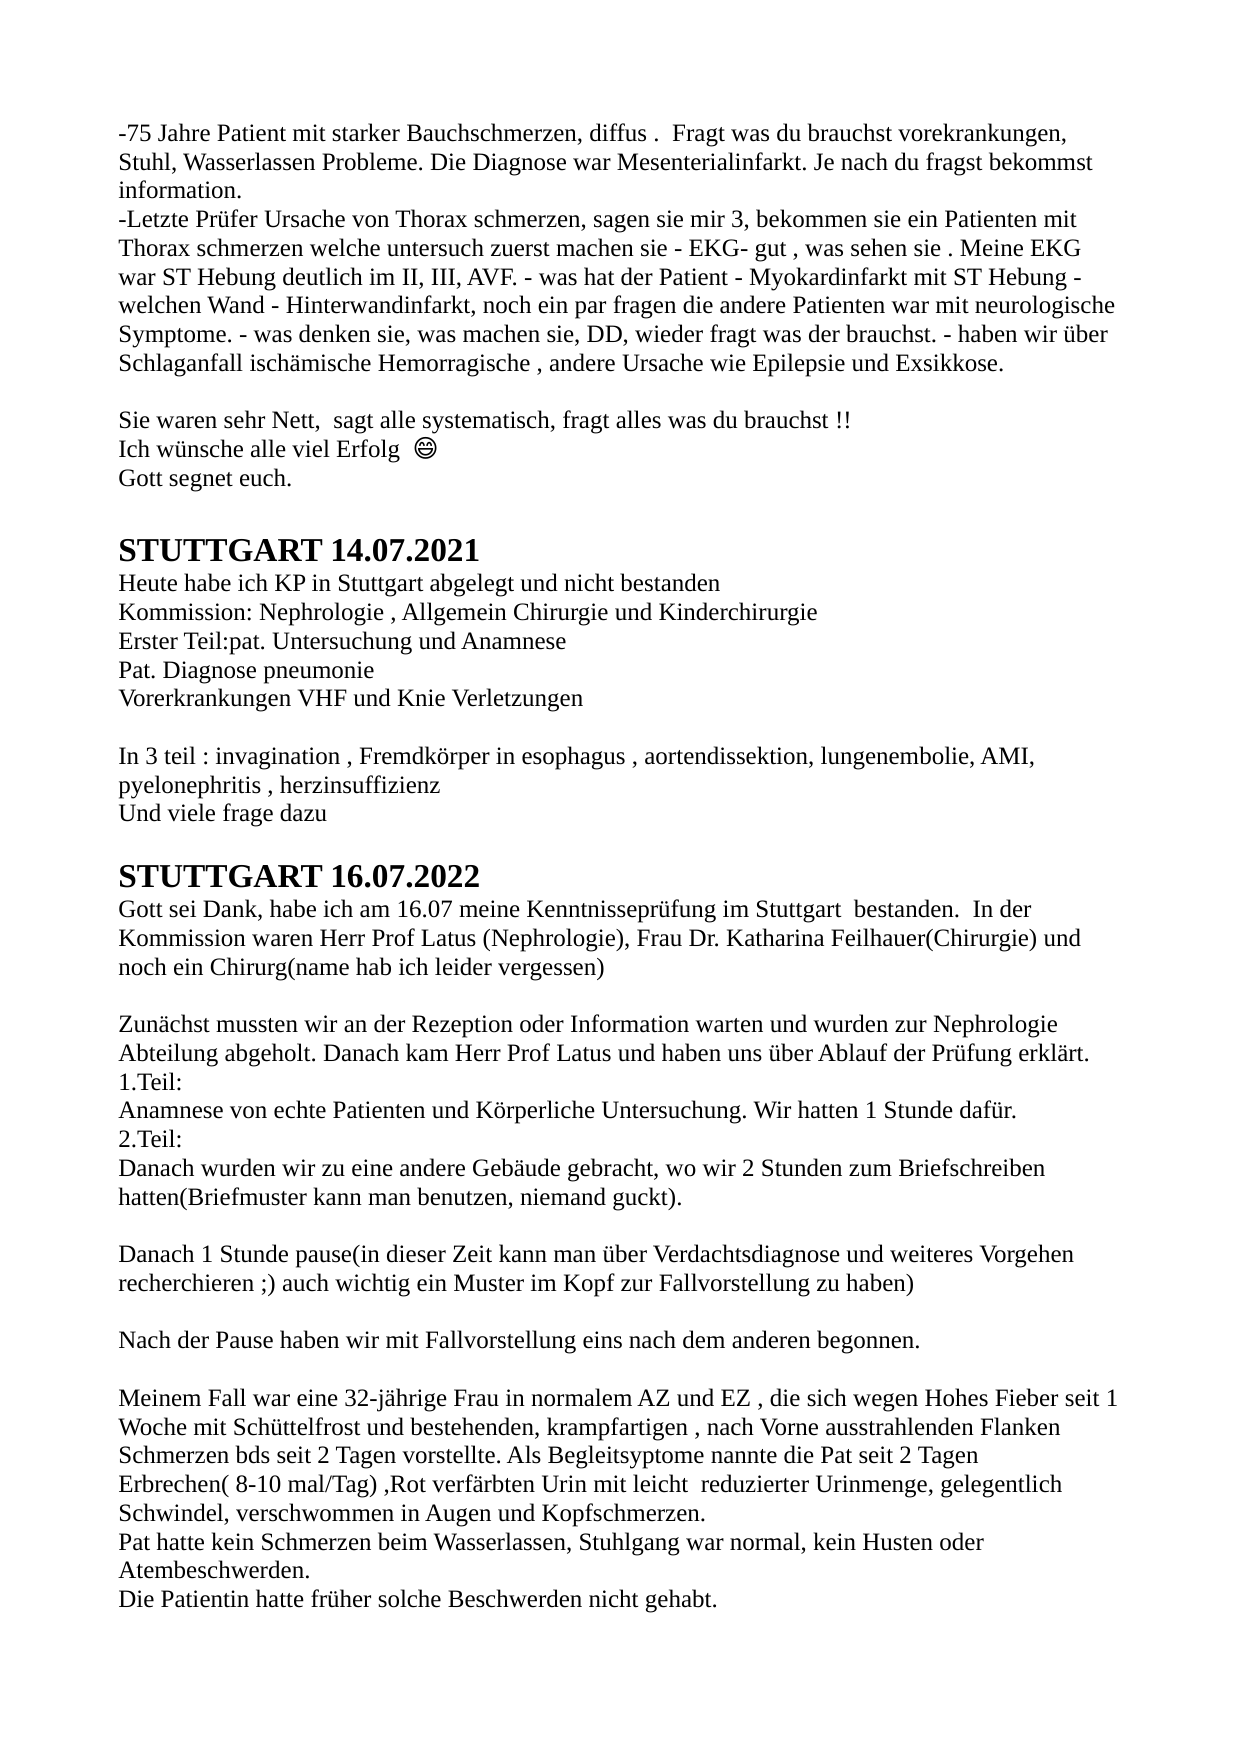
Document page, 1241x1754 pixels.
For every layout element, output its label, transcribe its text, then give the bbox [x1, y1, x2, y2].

text Sie waren sehr Nett, sagt alle systematisch, fragt alles was du brauchst !! [118, 406, 1122, 434]
text Pat. Diagnose pneumonie [118, 655, 1122, 683]
text -Letzte Prüfer Ursache von Thorax schmerzen, sagen sie mir 3, bekommen sie ein Patienten mit Thorax schmerzen welche untersuch zuerst machen sie - EKG- gut , was sehen sie . Meine EKG war ST Hebung deutlich im II, III, AVF. - was hat der Patient - Myokardinfarkt mit ST Hebung - welchen Wand - Hinterwandinfarkt, noch ein par fragen die andere Patienten war mit neurologische Symptome. - was denken sie, was machen sie, DD, wieder fragt was der brauchst. - haben wir über Schlaganfall ischämische Hemorragische , andere Ursache wie Epilepsie und Exsikkose. [118, 204, 1122, 377]
text Kommission: Nephrologie , Allgemein Chirurgie und Kinderchirurgie [118, 597, 1122, 626]
text Ich wünsche alle viel Erfolg 😄 [118, 434, 1122, 463]
text Nach der Pause haben wir mit Fallvorstellung eins nach dem anderen begonnen. [118, 1326, 1122, 1354]
text Erster Teil:pat. Untersuchung und Anamnese [118, 626, 1122, 655]
text Pat hatte kein Schmerzen beim Wasserlassen, Stuhlgang war normal, kein Husten oder Atembeschwerden. [118, 1527, 1122, 1584]
text Zunächst mussten wir an der Rezeption oder Information warten und wurden zur Nephrologie Abteilung abgeholt. Danach kam Herr Prof Latus und haben uns über Ablauf der Prüfung erklärt. [118, 1009, 1122, 1067]
text Und viele frage dazu [118, 798, 1122, 827]
text -75 Jahre Patient mit starker Bauchschmerzen, diffus . Fragt was du brauchst vorekrankungen, Stuhl, Wasserlassen Probleme. Die Diagnose war Mesenterialinfarkt. Je nach du fragst bekommst information. [118, 118, 1122, 204]
text Anamnese von echte Patienten und Körperliche Untersuchung. Wir hatten 1 Stunde dafür. [118, 1096, 1122, 1124]
text STUTTGART 16.07.2022 [118, 856, 1122, 894]
text Gott segnet euch. [118, 463, 1122, 492]
text Gott sei Dank, habe ich am 16.07 meine Kenntnisseprüfung im Stuttgart bestanden. In der Kommission waren Herr Prof Latus (Nephrologie), Frau Dr. Katharina Feilhauer(Chirurgie) und noch ein Chirurg(name hab ich leider vergessen) [118, 894, 1122, 981]
text Heute habe ich KP in Stuttgart abgelegt und nicht bestanden [118, 568, 1122, 597]
text Meinem Fall war eine 32-jährige Frau in normalem AZ und EZ , die sich wegen Hohes Fieber seit 1 Woche mit Schüttelfrost und bestehenden, krampfartigen , nach Vorne ausstrahlenden Flanken Schmerzen bds seit 2 Tagen vorstellte. Als Begleitsyptome nannte die Pat seit 2 Tagen Erbrechen( 8-10 mal/Tag) ,Rot verfärbten Urin mit leicht reduzierter Urinmenge, gelegentlich Schwindel, verschwommen in Augen und Kopfschmerzen. [118, 1383, 1122, 1527]
text Vorerkrankungen VHF und Knie Verletzungen [118, 683, 1122, 712]
text Danach wurden wir zu eine andere Gebäude gebracht, wo wir 2 Stunden zum Briefschreiben hatten(Briefmuster kann man benutzen, niemand guckt). [118, 1153, 1122, 1211]
text Danach 1 Stunde pause(in dieser Zeit kann man über Verdachtsdiagnose und weiteres Vorgehen recherchieren ;) auch wichtig ein Muster im Kopf zur Fallvorstellung zu haben) [118, 1239, 1122, 1297]
text 1.Teil: [118, 1067, 1122, 1096]
text In 3 teil : invagination , Fremdkörper in esophagus , aortendissektion, lungenembolie, AMI, pyelonephritis , herzinsuffizienz [118, 741, 1122, 798]
text Die Patientin hatte früher solche Beschwerden nicht gehabt. [118, 1584, 1122, 1613]
text STUTTGART 14.07.2021 [118, 530, 1122, 568]
text 2.Teil: [118, 1124, 1122, 1153]
